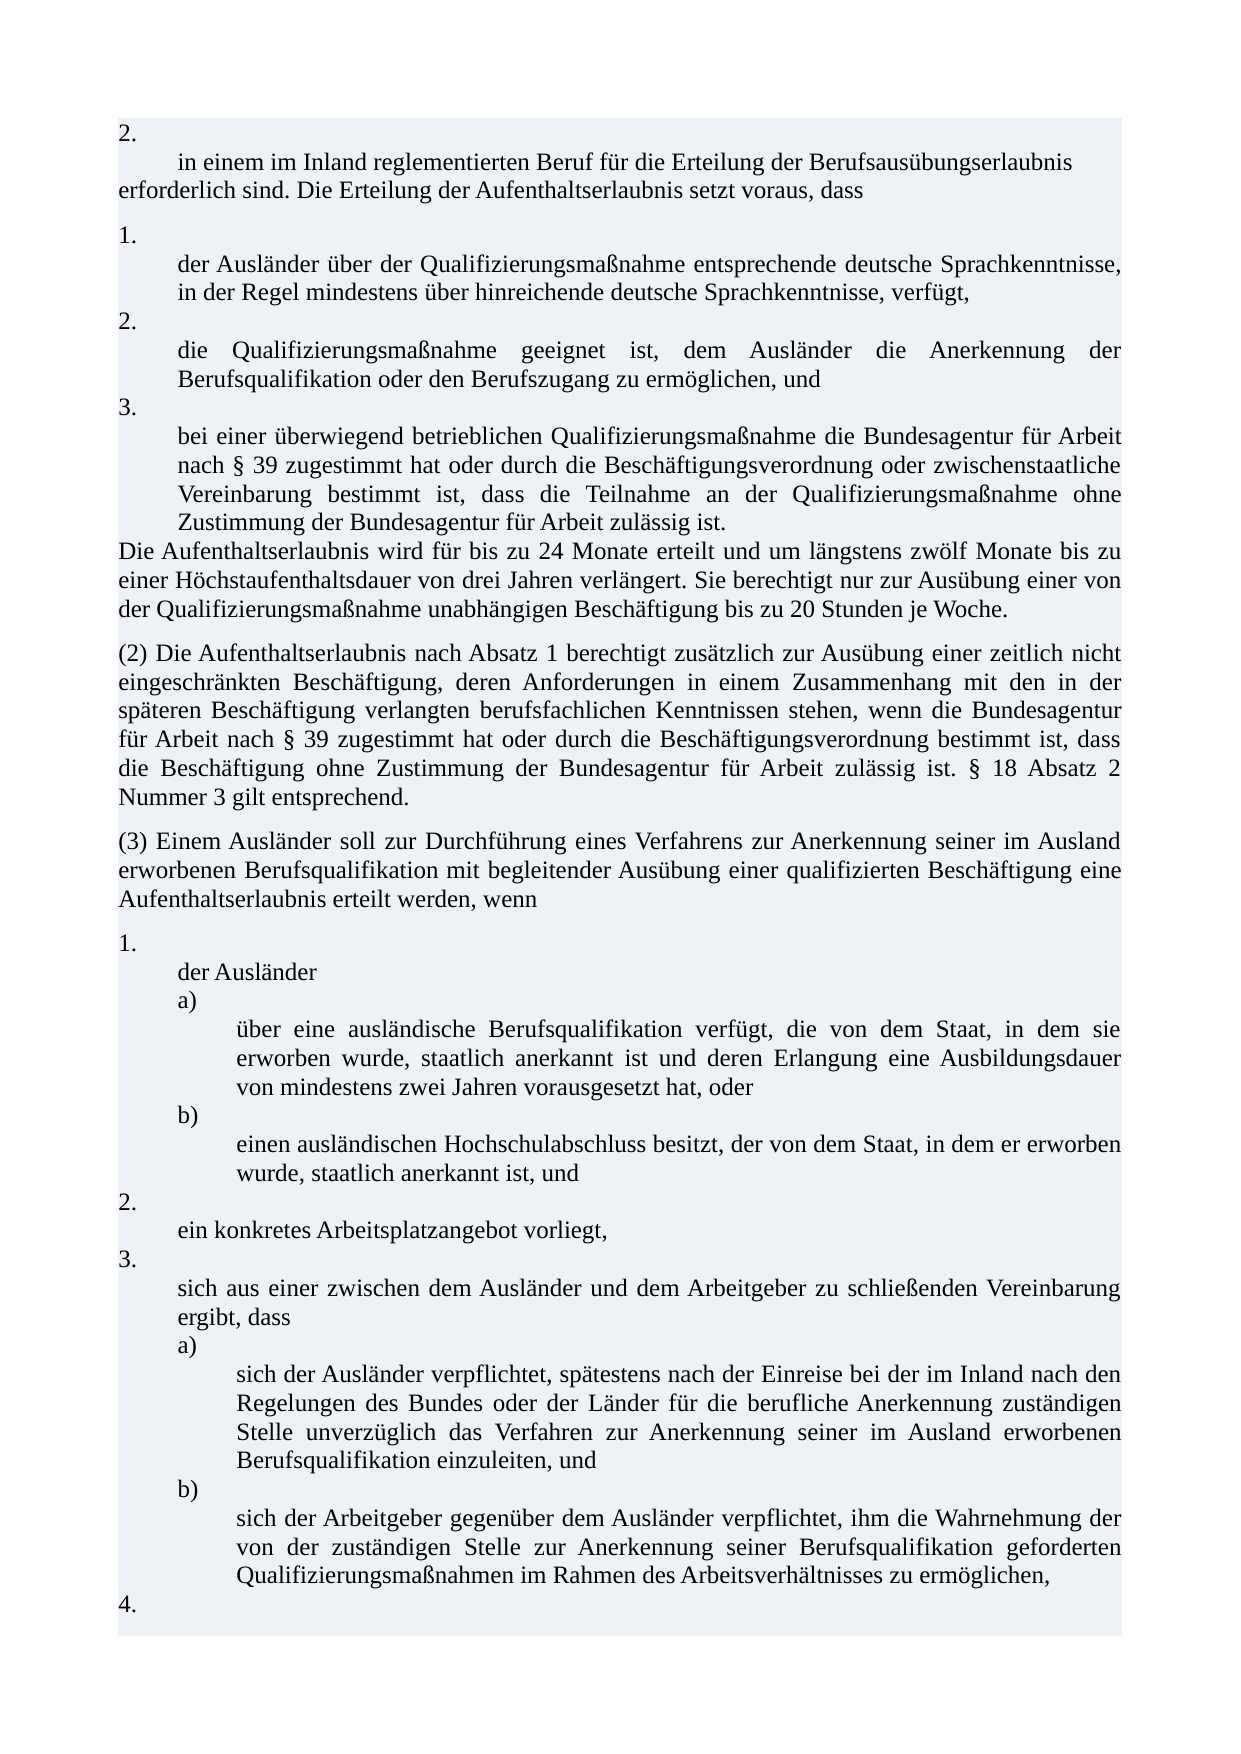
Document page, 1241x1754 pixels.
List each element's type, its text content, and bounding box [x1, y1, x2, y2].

list sich aus einer zwischen dem Ausländer und dem Arbeitgeber zu schließenden Vereinbarung ergibt, dass [177, 1273, 1122, 1331]
list über eine ausländische Berufsqualifikation verfügt, die von dem Staat, in dem sie erworben wurde, staatlich anerkannt ist und deren Erlangung eine Ausbildungsdauer von mindestens zwei Jahren vorausgesetzt hat, oder [236, 1014, 1122, 1101]
subtitle 1. [118, 928, 1122, 957]
list der Ausländer [177, 957, 1122, 986]
list in einem im Inland reglementierten Beruf für die Erteilung der Berufsausübungserlaubnis [177, 147, 1122, 176]
list ein konkretes Arbeitsplatzangebot vorliegt, [177, 1216, 1122, 1244]
list sich der Arbeitgeber gegenüber dem Ausländer verpflichtet, ihm die Wahrnehmung der von der zuständigen Stelle zur Anerkennung seiner Berufsqualifikation geforderten Qualifizierungsmaßnahmen im Rahmen des Arbeitsverhältnisses zu ermöglichen, [236, 1503, 1122, 1589]
text (3) Einem Ausländer soll zur Durchführung eines Verfahrens zur Anerkennung seiner im Ausland erworbenen Berufsqualifikation mit begleitender Ausübung einer qualifizierten Beschäftigung eine Aufenthaltserlaubnis erteilt werden, wenn [118, 826, 1122, 912]
subtitle a) [177, 986, 1122, 1014]
subtitle b) [177, 1474, 1122, 1503]
list die Qualifizierungsmaßnahme geeignet ist, dem Ausländer die Anerkennung der Berufsqualifikation oder den Berufszugang zu ermöglichen, und [177, 335, 1122, 392]
list sich der Ausländer verpflichtet, spätestens nach der Einreise bei der im Inland nach den Regelungen des Bundes oder der Länder für die berufliche Anerkennung zuständigen Stelle unverzüglich das Verfahren zur Anerkennung seiner im Ausland erworbenen Berufsqualifikation einzuleiten, und [236, 1359, 1122, 1474]
subtitle 1. [118, 220, 1122, 249]
list einen ausländischen Hochschulabschluss besitzt, der von dem Staat, in dem er erworben wurde, staatlich anerkannt ist, und [236, 1129, 1122, 1187]
subtitle 4. [118, 1589, 1122, 1618]
subtitle a) [177, 1331, 1122, 1359]
subtitle 3. [118, 392, 1122, 421]
subtitle 2. [118, 306, 1122, 335]
list bei einer überwiegend betrieblichen Qualifizierungsmaßnahme die Bundesagentur für Arbeit nach § 39 zugestimmt hat oder durch die Beschäftigungsverordnung oder zwischenstaatliche Vereinbarung bestimmt ist, dass die Teilnahme an der Qualifizierungsmaßnahme ohne Zustimmung der Bundesagentur für Arbeit zulässig ist. [177, 421, 1122, 536]
subtitle b) [177, 1101, 1122, 1129]
list der Ausländer über der Qualifizierungsmaßnahme entsprechende deutsche Sprachkenntnisse, in der Regel mindestens über hinreichende deutsche Sprachkenntnisse, verfügt, [177, 249, 1122, 306]
text erforderlich sind. Die Erteilung der Aufenthaltserlaubnis setzt voraus, dass [118, 176, 1122, 204]
subtitle 2. [118, 118, 1122, 147]
subtitle 3. [118, 1244, 1122, 1273]
text (2) Die Aufenthaltserlaubnis nach Absatz 1 berechtigt zusätzlich zur Ausübung einer zeitlich nicht eingeschränkten Beschäftigung, deren Anforderungen in einem Zusammenhang mit den in der späteren Beschäftigung verlangten berufsfachlichen Kenntnissen stehen, wenn die Bundesagentur für Arbeit nach § 39 zugestimmt hat oder durch die Beschäftigungsverordnung bestimmt ist, dass die Beschäftigung ohne Zustimmung der Bundesagentur für Arbeit zulässig ist. § 18 Absatz 2 Nummer 3 gilt entsprechend. [118, 638, 1122, 811]
text Die Aufenthaltserlaubnis wird für bis zu 24 Monate erteilt und um längstens zwölf Monate bis zu einer Höchstaufenthaltsdauer von drei Jahren verlängert. Sie berechtigt nur zur Ausübung einer von der Qualifizierungsmaßnahme unabhängigen Beschäftigung bis zu 20 Stunden je Woche. [118, 536, 1122, 622]
subtitle 2. [118, 1187, 1122, 1216]
